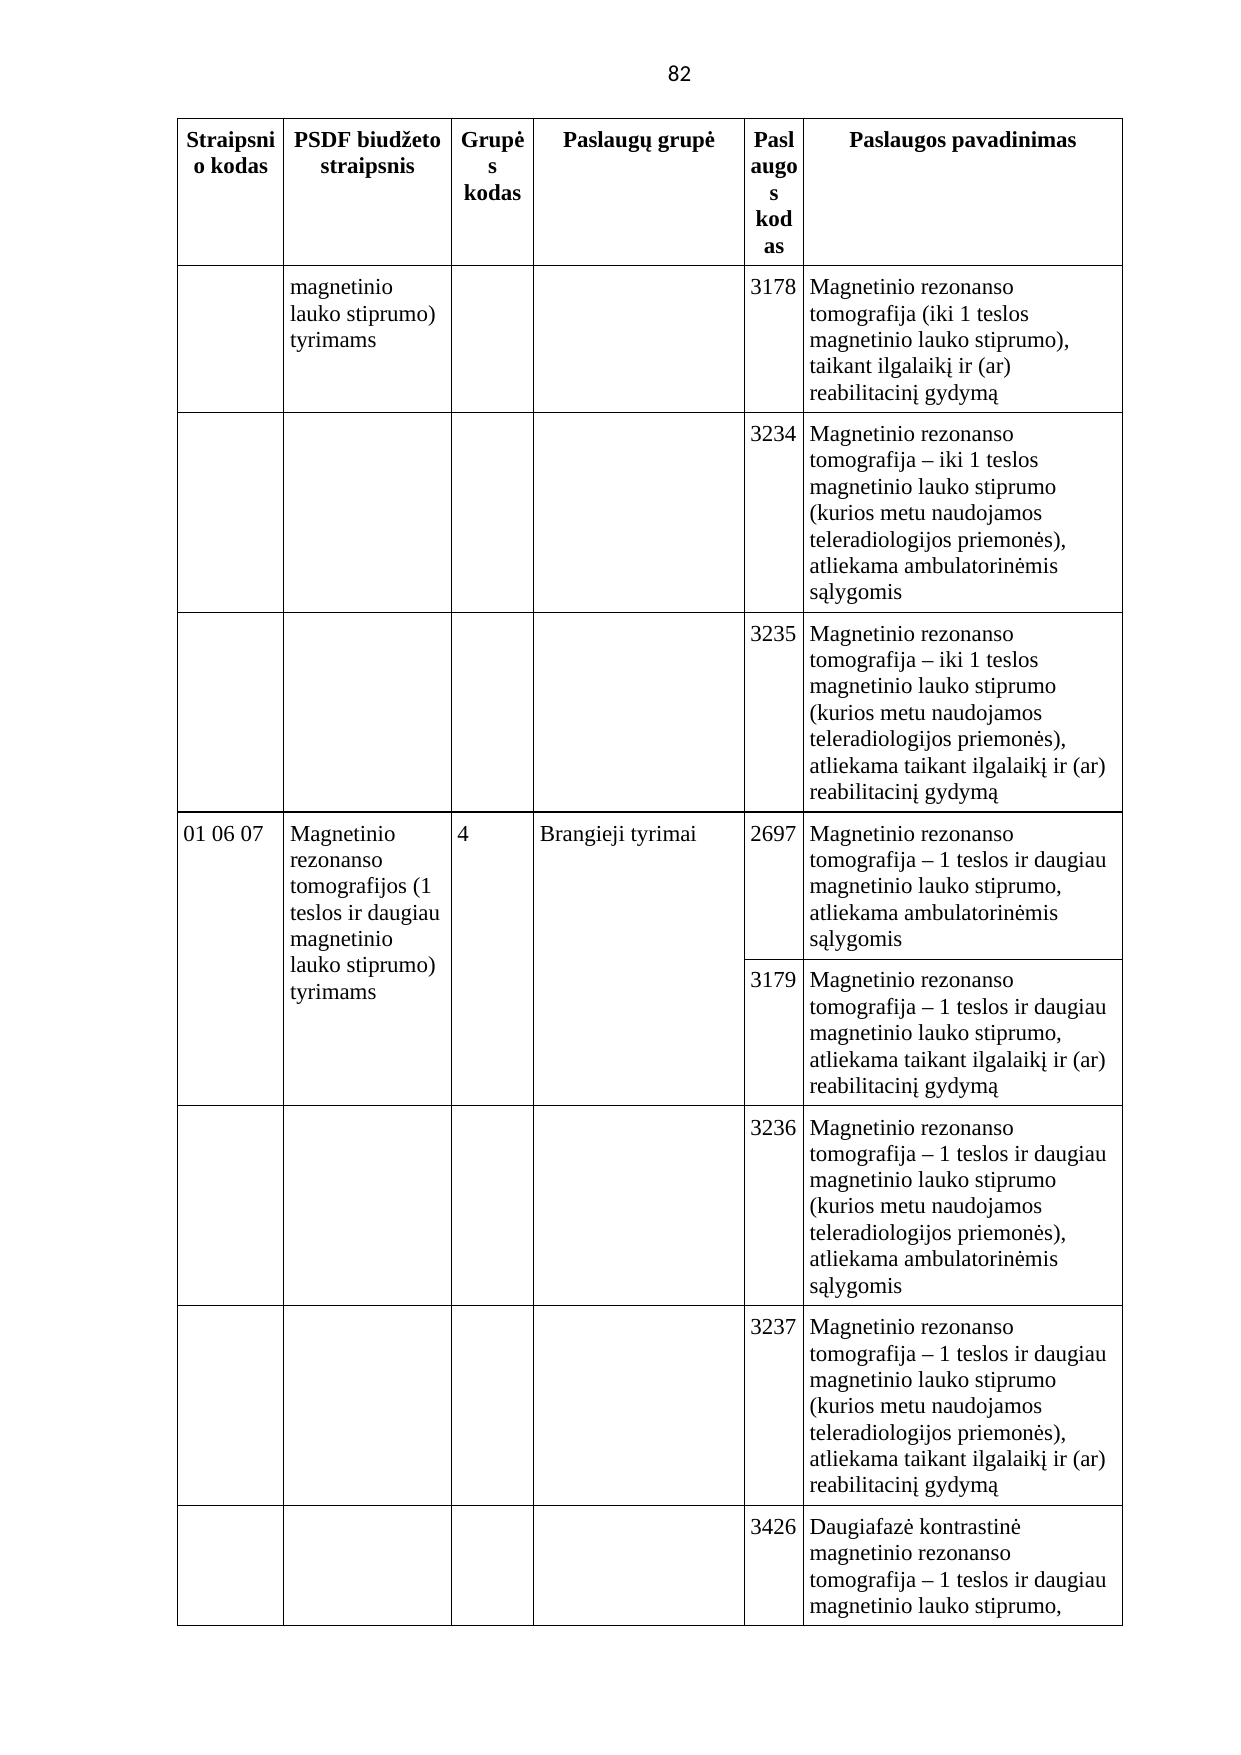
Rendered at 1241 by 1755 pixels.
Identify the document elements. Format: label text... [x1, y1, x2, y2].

table_cell Daugiafazė kontrastinė magnetinio rezonanso tomografija – 1 teslos ir daugiau magnetinio lauko stiprumo, [804, 1506, 1122, 1625]
table_cell Brangieji tyrimai [534, 813, 744, 958]
table_cell [534, 266, 744, 412]
table_cell Magnetinio rezonanso tomografija – 1 teslos ir daugiau magnetinio lauko stiprumo, atliekama taikant ilgalaikį ir (ar) reabilitacinį gydymą [804, 960, 1122, 1105]
table_cell 3426 [745, 1506, 803, 1625]
table_cell 3234 [745, 413, 803, 612]
table_cell 4 [452, 813, 533, 958]
table_cell Magnetinio rezonanso tomografijos (1 teslos ir daugiau magnetinio lauko stiprumo) tyrimams [284, 813, 451, 1105]
table_cell 3236 [745, 1106, 803, 1305]
table_cell [534, 1506, 744, 1625]
table_cell [284, 1506, 451, 1625]
table_cell [284, 613, 451, 811]
table_cell Magnetinio rezonanso tomografija – 1 teslos ir daugiau magnetinio lauko stiprumo (kurios metu naudojamos teleradiologijos priemonės), atliekama taikant ilgalaikį ir (ar) reabilitacinį gydymą [804, 1306, 1122, 1505]
table_cell [178, 413, 283, 612]
table_header Paslaugų grupė [534, 119, 744, 265]
table_cell Magnetinio rezonanso tomografija (iki 1 teslos magnetinio lauko stiprumo), taikant ilgalaikį ir (ar) reabilitacinį gydymą [804, 266, 1122, 412]
table_cell magnetinio lauko stiprumo) tyrimams [284, 266, 451, 412]
table_header Straipsnio kodas [178, 119, 283, 265]
table_cell [452, 1506, 533, 1625]
table_cell [534, 413, 744, 612]
table_header PSDF biudžeto straipsnis [284, 119, 451, 265]
table_cell [178, 1106, 283, 1305]
table_cell [534, 959, 744, 1105]
table_cell [534, 613, 744, 811]
table_header Paslaugos pavadinimas [804, 119, 1122, 265]
table_header Paslaugos kodas [745, 119, 803, 265]
table_cell [284, 413, 451, 612]
table_cell [178, 1506, 283, 1625]
table_cell [534, 1106, 744, 1305]
table_cell 3235 [745, 613, 803, 811]
table_cell [178, 613, 283, 811]
table_cell 3237 [745, 1306, 803, 1505]
table_cell Magnetinio rezonanso tomografija – 1 teslos ir daugiau magnetinio lauko stiprumo, atliekama ambulatorinėmis sąlygomis [804, 813, 1122, 958]
table_cell [452, 1106, 533, 1305]
table_cell [452, 1306, 533, 1505]
table_cell 3179 [745, 960, 803, 1105]
table_header Grupės kodas [452, 119, 533, 265]
table_cell 3178 [745, 266, 803, 412]
table_cell [284, 1106, 451, 1305]
table_cell [452, 413, 533, 612]
table_cell 2697 [745, 813, 803, 958]
table_cell Magnetinio rezonanso tomografija – 1 teslos ir daugiau magnetinio lauko stiprumo (kurios metu naudojamos teleradiologijos priemonės), atliekama ambulatorinėmis sąlygomis [804, 1106, 1122, 1305]
table_cell [284, 1306, 451, 1505]
table_cell [178, 266, 283, 412]
table_cell [452, 959, 533, 1105]
table_cell [178, 1306, 283, 1505]
table_cell [534, 1306, 744, 1505]
table_cell [178, 959, 283, 1105]
table_cell [452, 266, 533, 412]
table_cell Magnetinio rezonanso tomografija – iki 1 teslos magnetinio lauko stiprumo (kurios metu naudojamos teleradiologijos priemonės), atliekama taikant ilgalaikį ir (ar) reabilitacinį gydymą [804, 613, 1122, 811]
table_cell Magnetinio rezonanso tomografija – iki 1 teslos magnetinio lauko stiprumo (kurios metu naudojamos teleradiologijos priemonės), atliekama ambulatorinėmis sąlygomis [804, 413, 1122, 612]
table_cell [452, 613, 533, 811]
table_cell 01 06 07 [178, 813, 283, 958]
